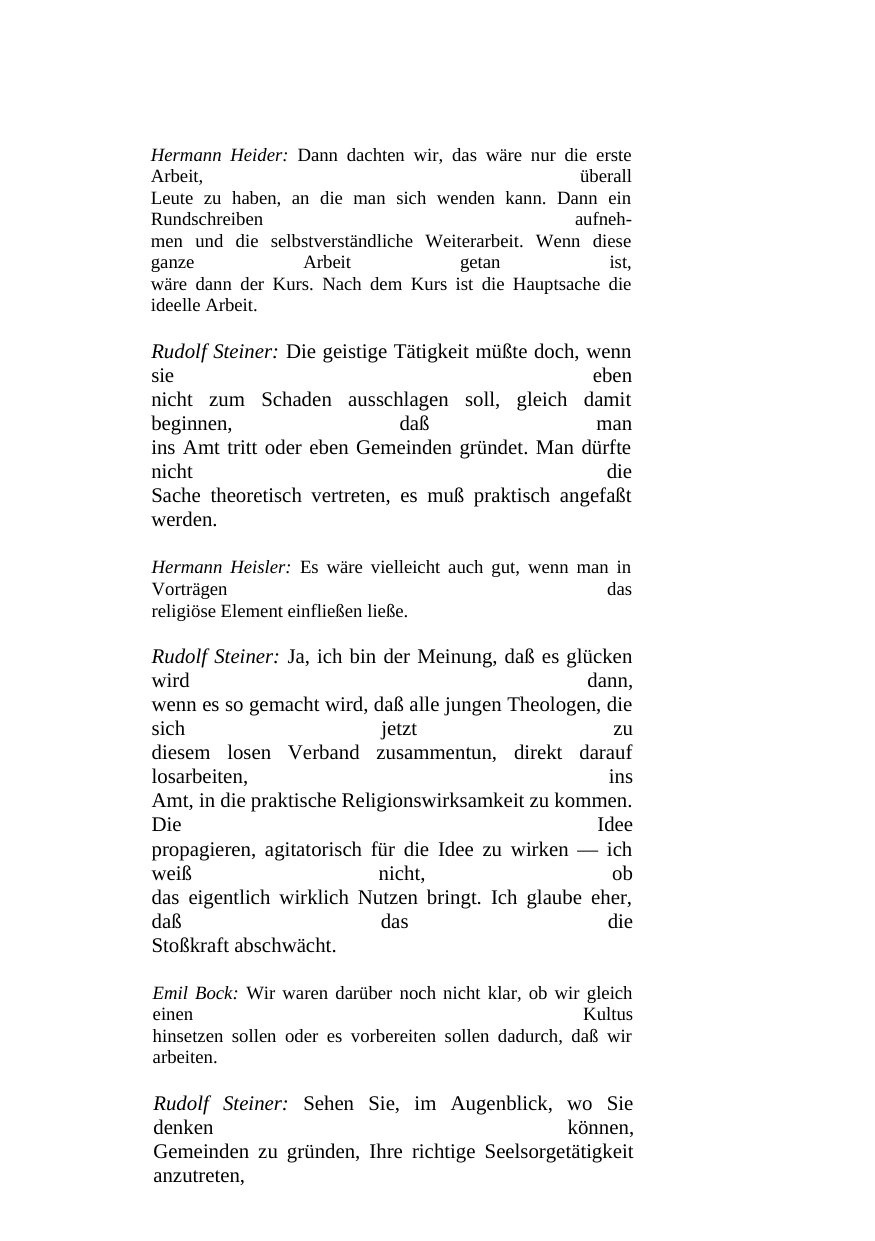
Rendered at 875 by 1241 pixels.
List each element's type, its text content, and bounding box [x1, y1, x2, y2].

text Hermann Heider: Dann dachten wir, das wäre nur die erste Arbeit, überall Leute zu haben, an die man sich wenden kann. Dann ein Rundschreiben aufneh- men und die selbstverständliche Weiterarbeit. Wenn diese ganze Arbeit getan ist, wäre dann der Kurs. Nach dem Kurs ist die Hauptsache die ideelle Arbeit. [151, 143, 632, 316]
text Rudolf Steiner: Die geistige Tätigkeit müßte doch, wenn sie eben nicht zum Schaden ausschlagen soll, gleich damit beginnen, daß man ins Amt tritt oder eben Gemeinden gründet. Man dürfte nicht die Sache theoretisch vertreten, es muß praktisch angefaßt werden. [151, 339, 632, 531]
text Rudolf Steiner: Ja, ich bin der Meinung, daß es glücken wird dann, wenn es so gemacht wird, daß alle jungen Theologen, die sich jetzt zu diesem losen Verband zusammentun, direkt darauf losarbeiten, ins Amt, in die praktische Religionswirksamkeit zu kommen. Die Idee propagieren, agitatorisch für die Idee zu wirken — ich weiß nicht, ob das eigentlich wirklich Nutzen bringt. Ich glaube eher, daß das die Stoßkraft abschwächt. [151, 644, 633, 957]
text Hermann Heisler: Es wäre vielleicht auch gut, wenn man in Vorträgen das religiöse Element einfließen ließe. [151, 556, 632, 621]
text Emil Bock: Wir waren darüber noch nicht klar, ob wir gleich einen Kultus hinsetzen sollen oder es vorbereiten sollen dadurch, daß wir arbeiten. [152, 982, 633, 1068]
text Rudolf Steiner: Sehen Sie, im Augenblick, wo Sie denken können, Gemeinden zu gründen, Ihre richtige Seelsorgetätigkeit anzutreten, [153, 1091, 634, 1187]
